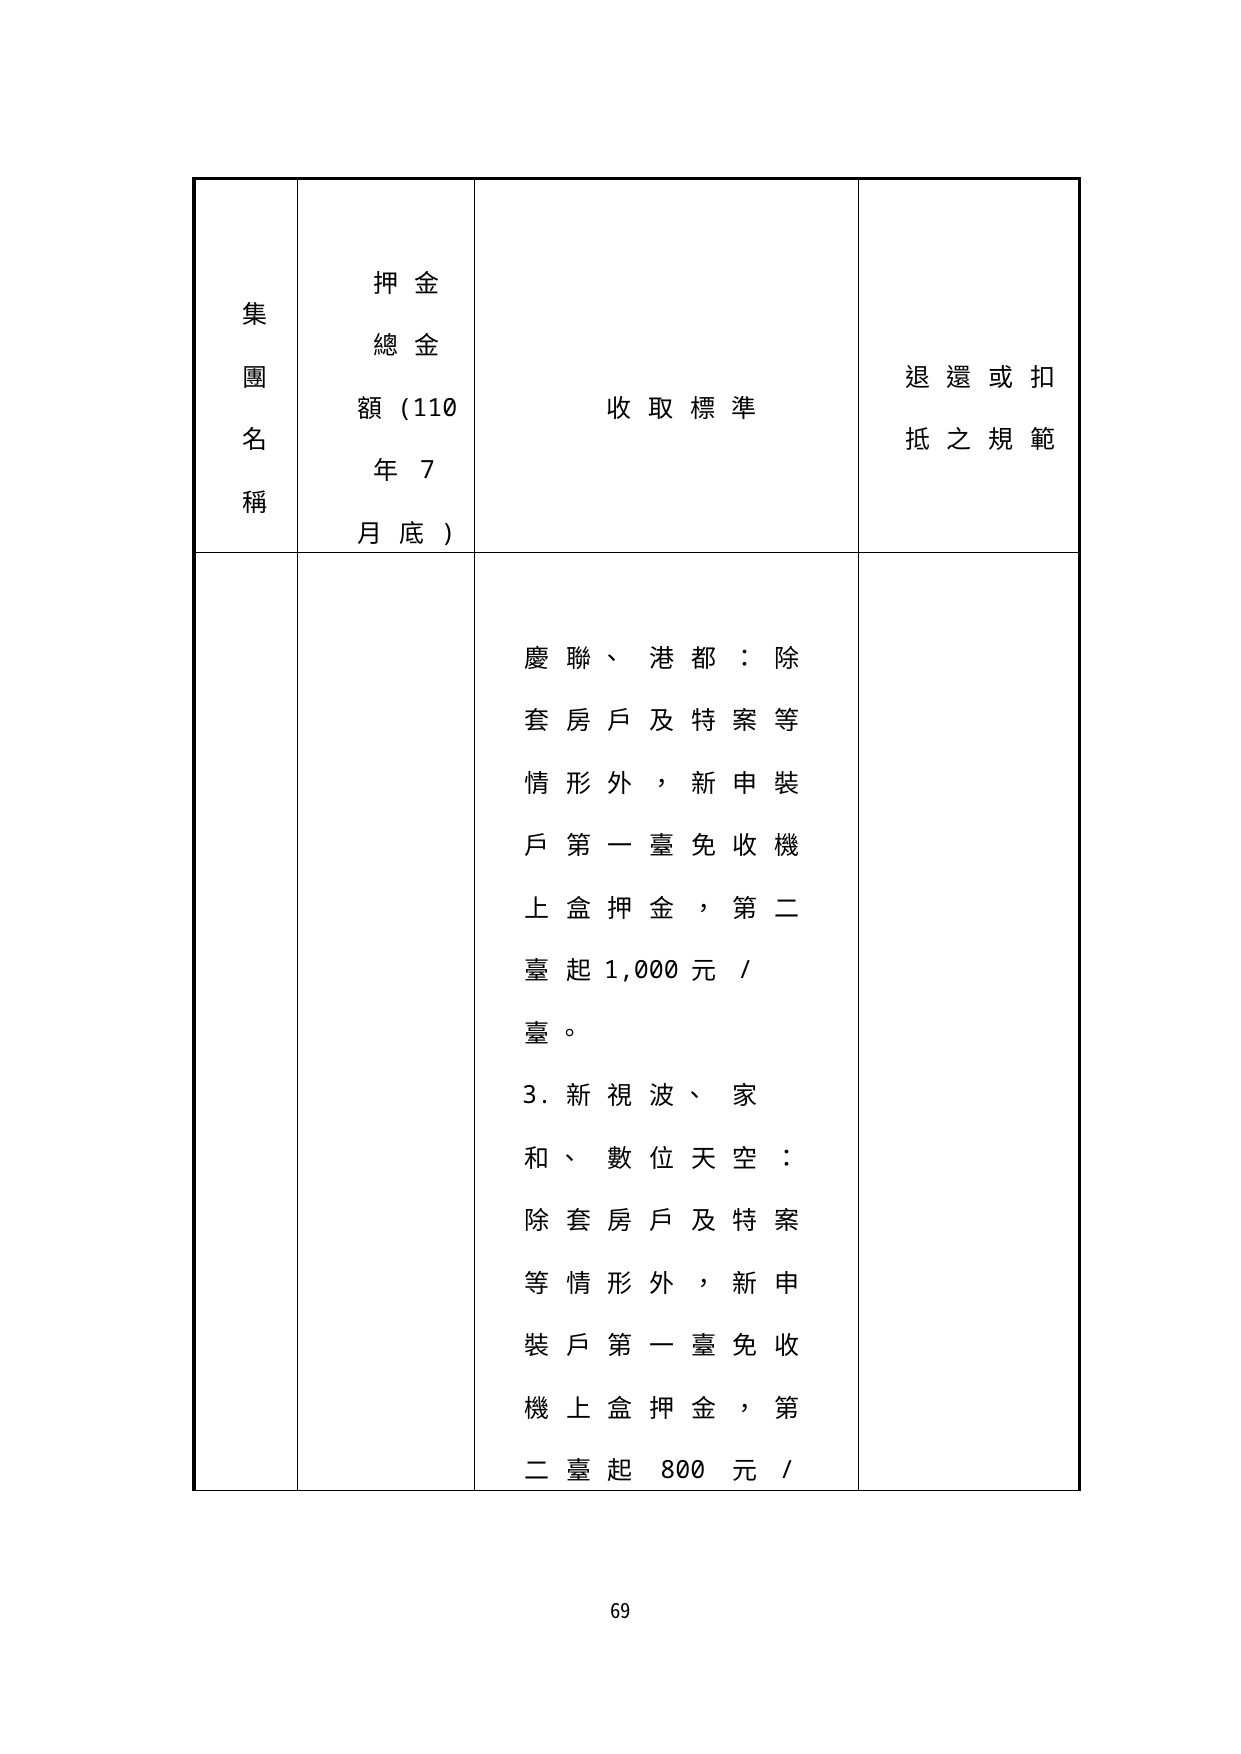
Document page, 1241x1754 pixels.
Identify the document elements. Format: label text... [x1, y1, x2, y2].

table_cell [859, 553, 1078, 1490]
table_cell 慶聯、港都：除套房戶及特案等情形外，新申裝戶第一臺免收機上盒押金，第二臺起1,000元/臺。 3.新視波、家和、數位天空：除套房戶及特案等情形外，新申裝戶第一臺免收機上盒押金，第二臺起800元/ [475, 553, 858, 1490]
table_header 退還或扣抵之規範 [859, 180, 1078, 552]
table_header 集團名稱 [196, 180, 297, 552]
table_cell [298, 553, 474, 1490]
table_header 押金總金額(110年7月底) [298, 180, 474, 552]
table_cell [196, 553, 297, 1490]
table_header 收取標準 [475, 180, 858, 552]
